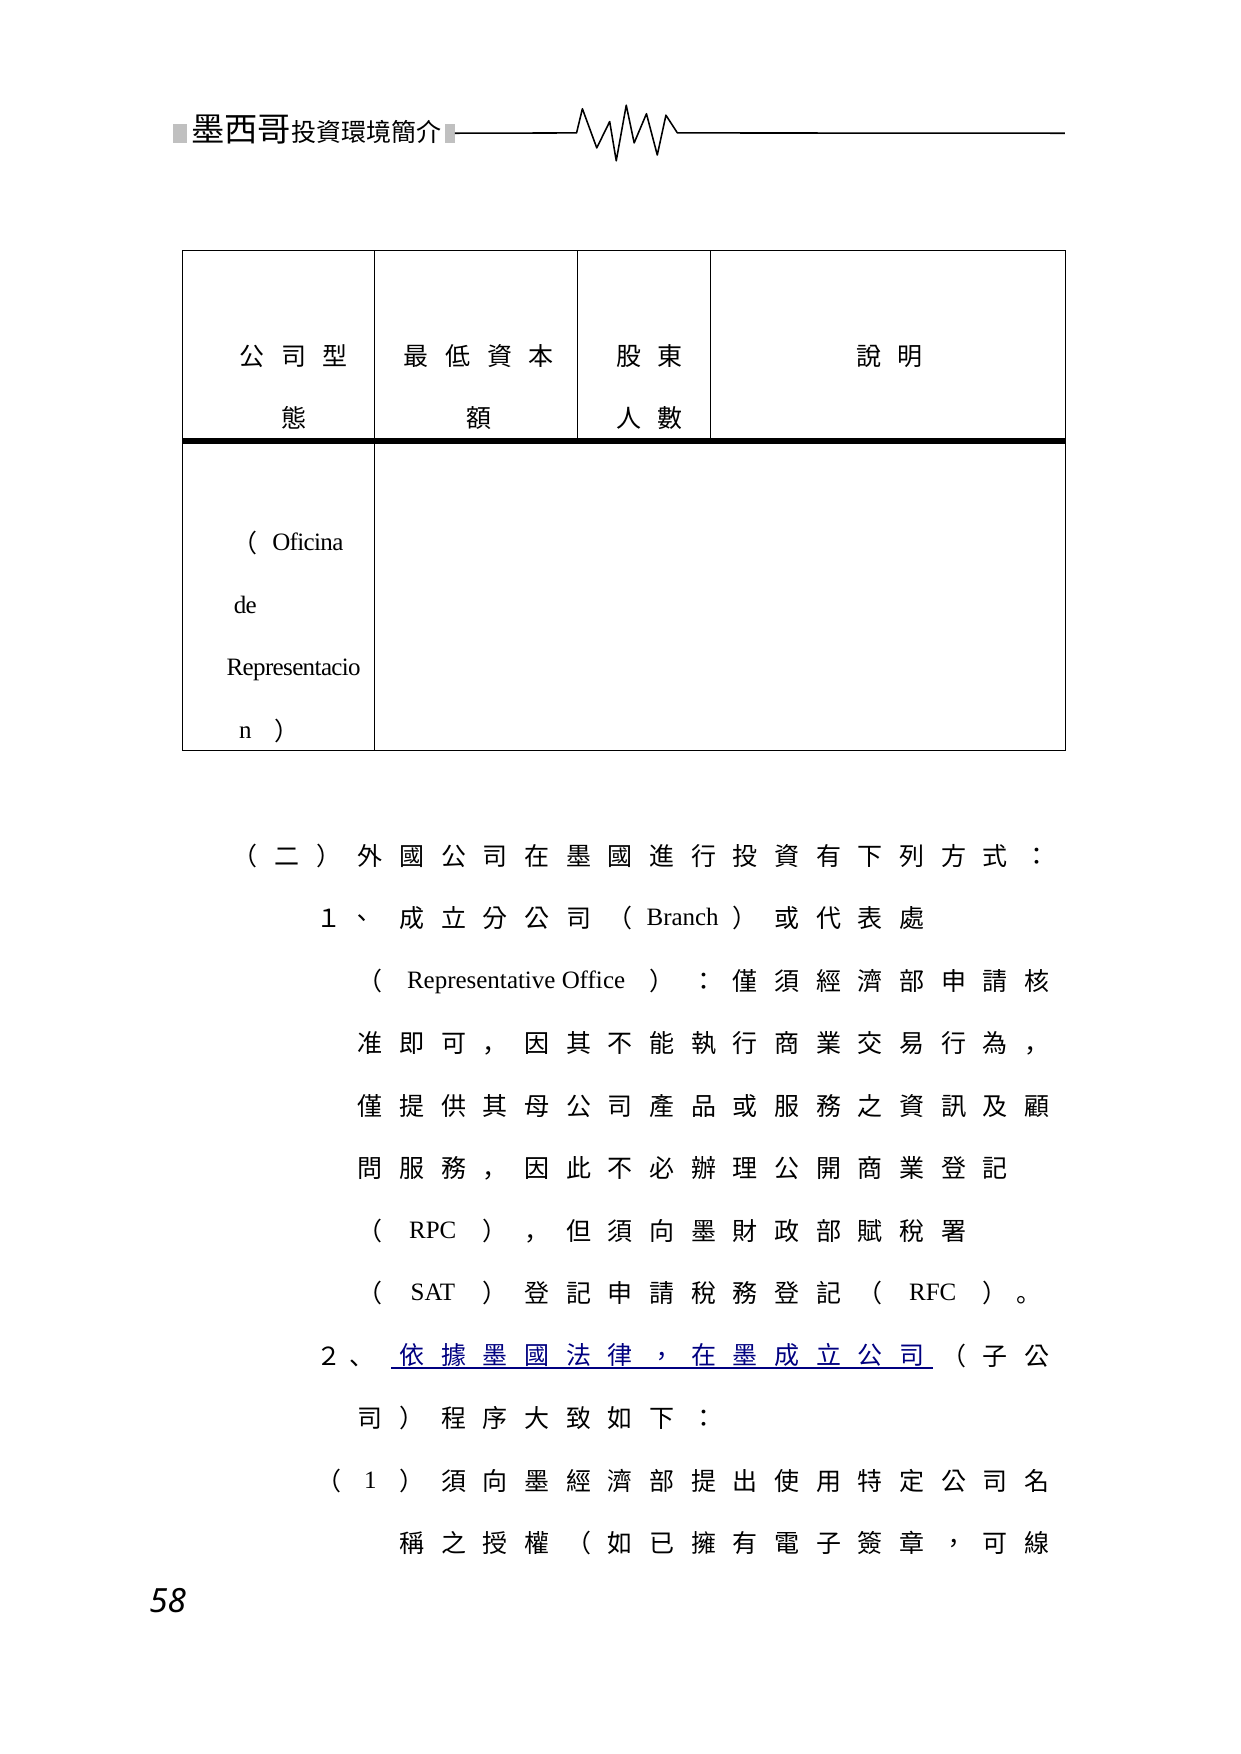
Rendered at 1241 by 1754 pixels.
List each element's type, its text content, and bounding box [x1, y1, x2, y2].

table_header 公司型態 [183, 251, 374, 438]
table_cell （Oficina de Representacion） [183, 444, 374, 750]
text １、成立分公司（Branch）或代表處（Representative Office）：僅須經濟部申請核准即可，因其不能執行商業交易行為，僅提供其母公司產品或服務之資訊及顧問服務，因此不必辦理公開商業登記（RPC），但須向墨財政部賦稅署（SAT）登記申請稅務登記（RFC）。 [281, 875, 1058, 1313]
text ２、依據墨國法律，在墨成立公司（子公司）程序大致如下： [281, 1313, 1058, 1438]
text （二）外國公司在墨國進行投資有下列方式： [207, 813, 1058, 875]
table_header 股東人數 [578, 251, 710, 438]
table_header 說明 [711, 251, 1065, 438]
table_header 最低資本額 [375, 251, 577, 438]
table_cell [375, 444, 1065, 750]
text （1）須向墨經濟部提出使用特定公司名稱之授權（如已擁有電子簽章，可線 [306, 1438, 1058, 1563]
